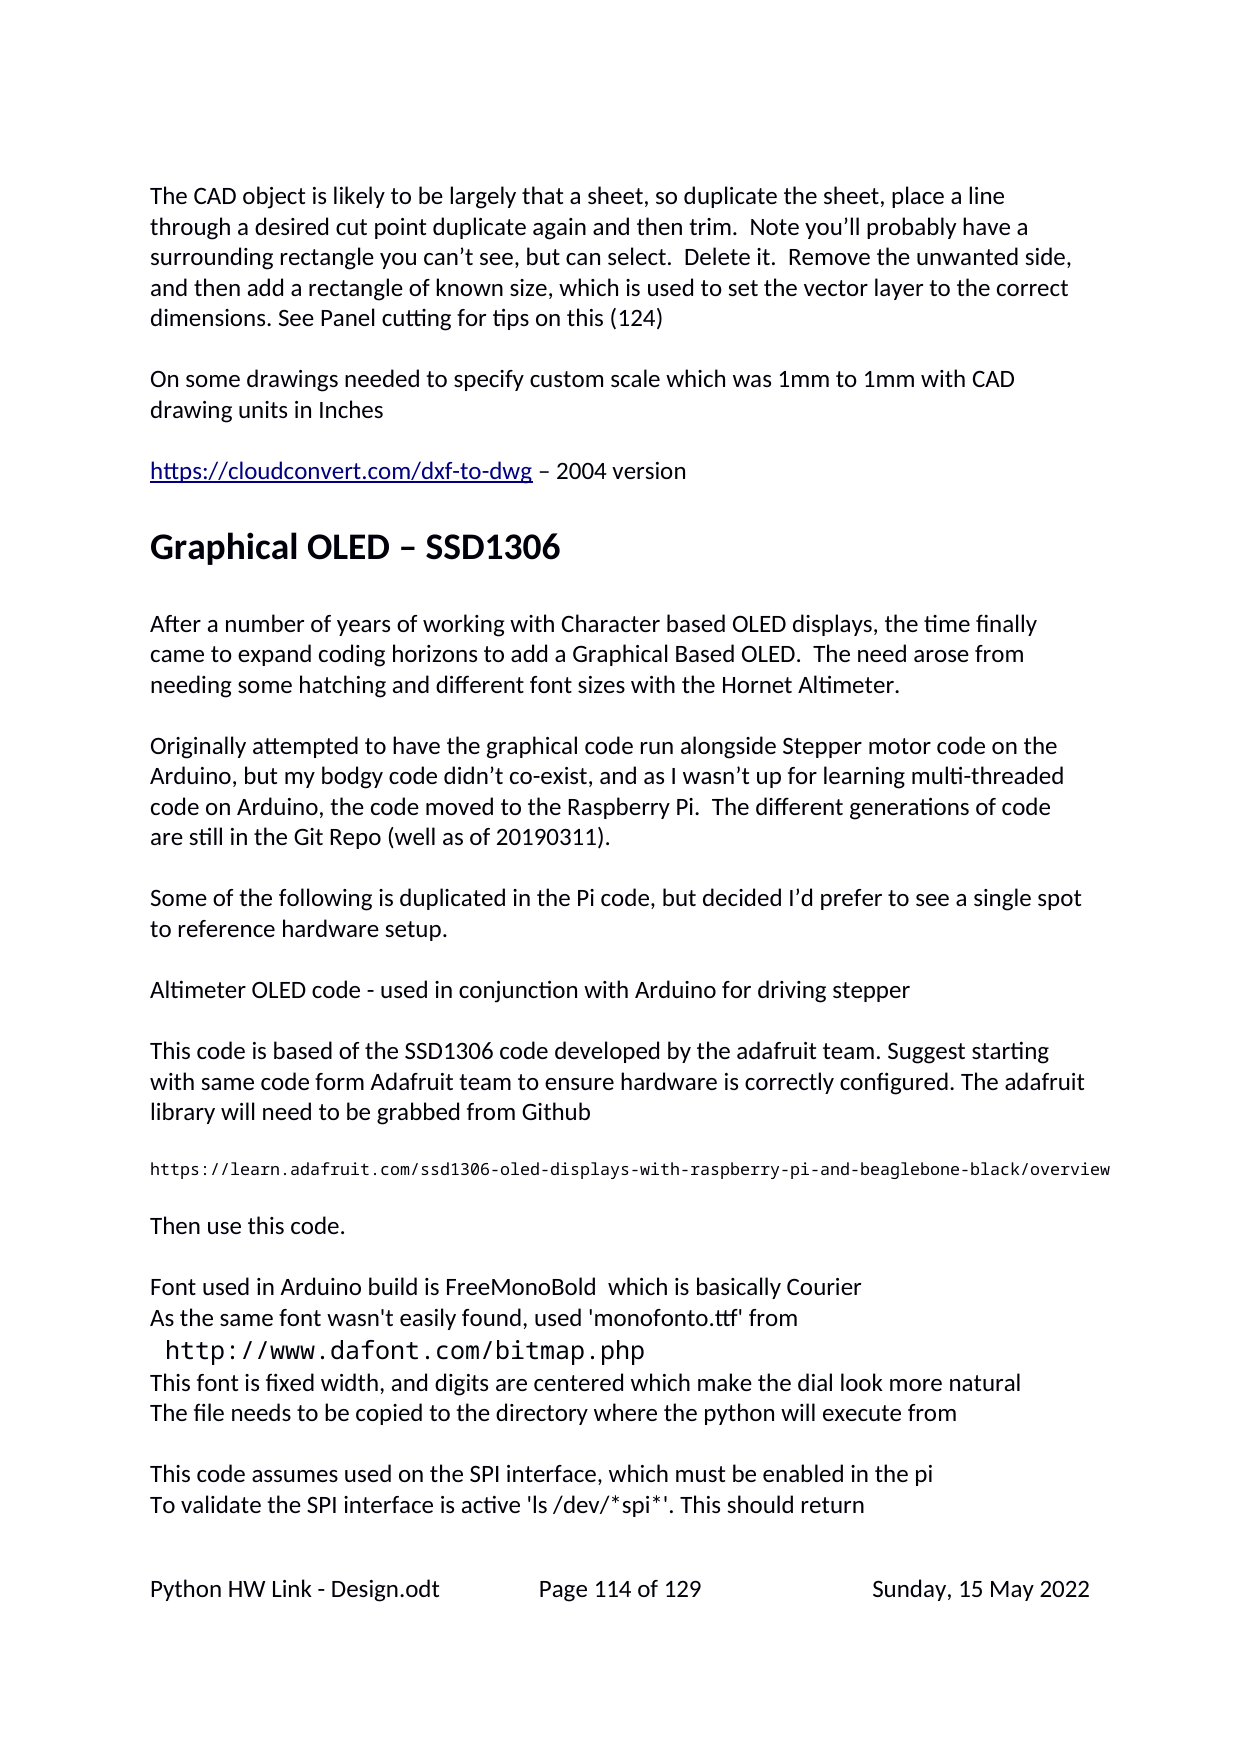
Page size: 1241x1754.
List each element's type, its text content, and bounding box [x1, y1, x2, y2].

text Some of the following is duplicated in the Pi code, but decided I’d prefer to see a single spot to reference hardware setup. [150, 883, 1090, 944]
text The file needs to be copied to the directory where the python will execute from [150, 1397, 1090, 1428]
text Originally attempted to have the graphical code run alongside Stepper motor code on the Arduino, but my bodgy code didn’t co-exist, and as I wasn’t up for learning multi-threaded code on Arduino, the code moved to the Raspberry Pi. The different generations of code are still in the Git Repo (well as of 20190311). [150, 730, 1090, 852]
text This code assumes used on the SPI interface, which must be enabled in the pi [150, 1458, 1090, 1489]
text The CAD object is likely to be largely that a sheet, so duplicate the sheet, place a line through a desired cut point duplicate again and then trim. Note you’ll probably have a surrounding rectangle you can’t see, but can select. Delete it. Remove the unwanted side, and then add a rectangle of known size, which is used to set the vector layer to the correct dimensions. See Panel cutting for tips on this (124) [150, 181, 1090, 333]
text On some drawings needed to specify custom scale which was 1mm to 1mm with CAD drawing units in Inches [150, 364, 1090, 425]
text https://learn.adafruit.com/ssd1306-oled-displays-with-raspberry-pi-and-beaglebone-black/overview [150, 1157, 1149, 1180]
text Font used in Arduino build is FreeMonoBold which is basically Courier [150, 1272, 1090, 1302]
text As the same font wasn't easily found, used 'monofonto.ttf' from [150, 1302, 1090, 1333]
text Altimeter OLED code - used in conjunction with Arduino for driving stepper [150, 974, 1090, 1005]
text This code is based of the SSD1306 code developed by the adafruit team. Suggest starting with same code form Adafruit team to ensure hardware is correctly configured. The adafruit library will need to be grabbed from Github [150, 1035, 1090, 1127]
text Then use this code. [150, 1211, 1090, 1241]
text This font is fixed width, and digits are centered which make the dial look more natural [150, 1367, 1090, 1397]
text https://cloudconvert.com/dxf-to-dwg – 2004 version [150, 455, 1090, 486]
text After a number of years of working with Character based OLED displays, the time finally came to expand coding horizons to add a Graphical Based OLED. The need arose from needing some hatching and different font sizes with the Hornet Altimeter. [150, 608, 1090, 699]
subtitle Graphical OLED – SSD1306 [150, 523, 1090, 569]
text http://www.dafont.com/bitmap.php [150, 1333, 1090, 1367]
text To validate the SPI interface is active 'ls /dev/*spi*'. This should return [150, 1489, 1090, 1519]
